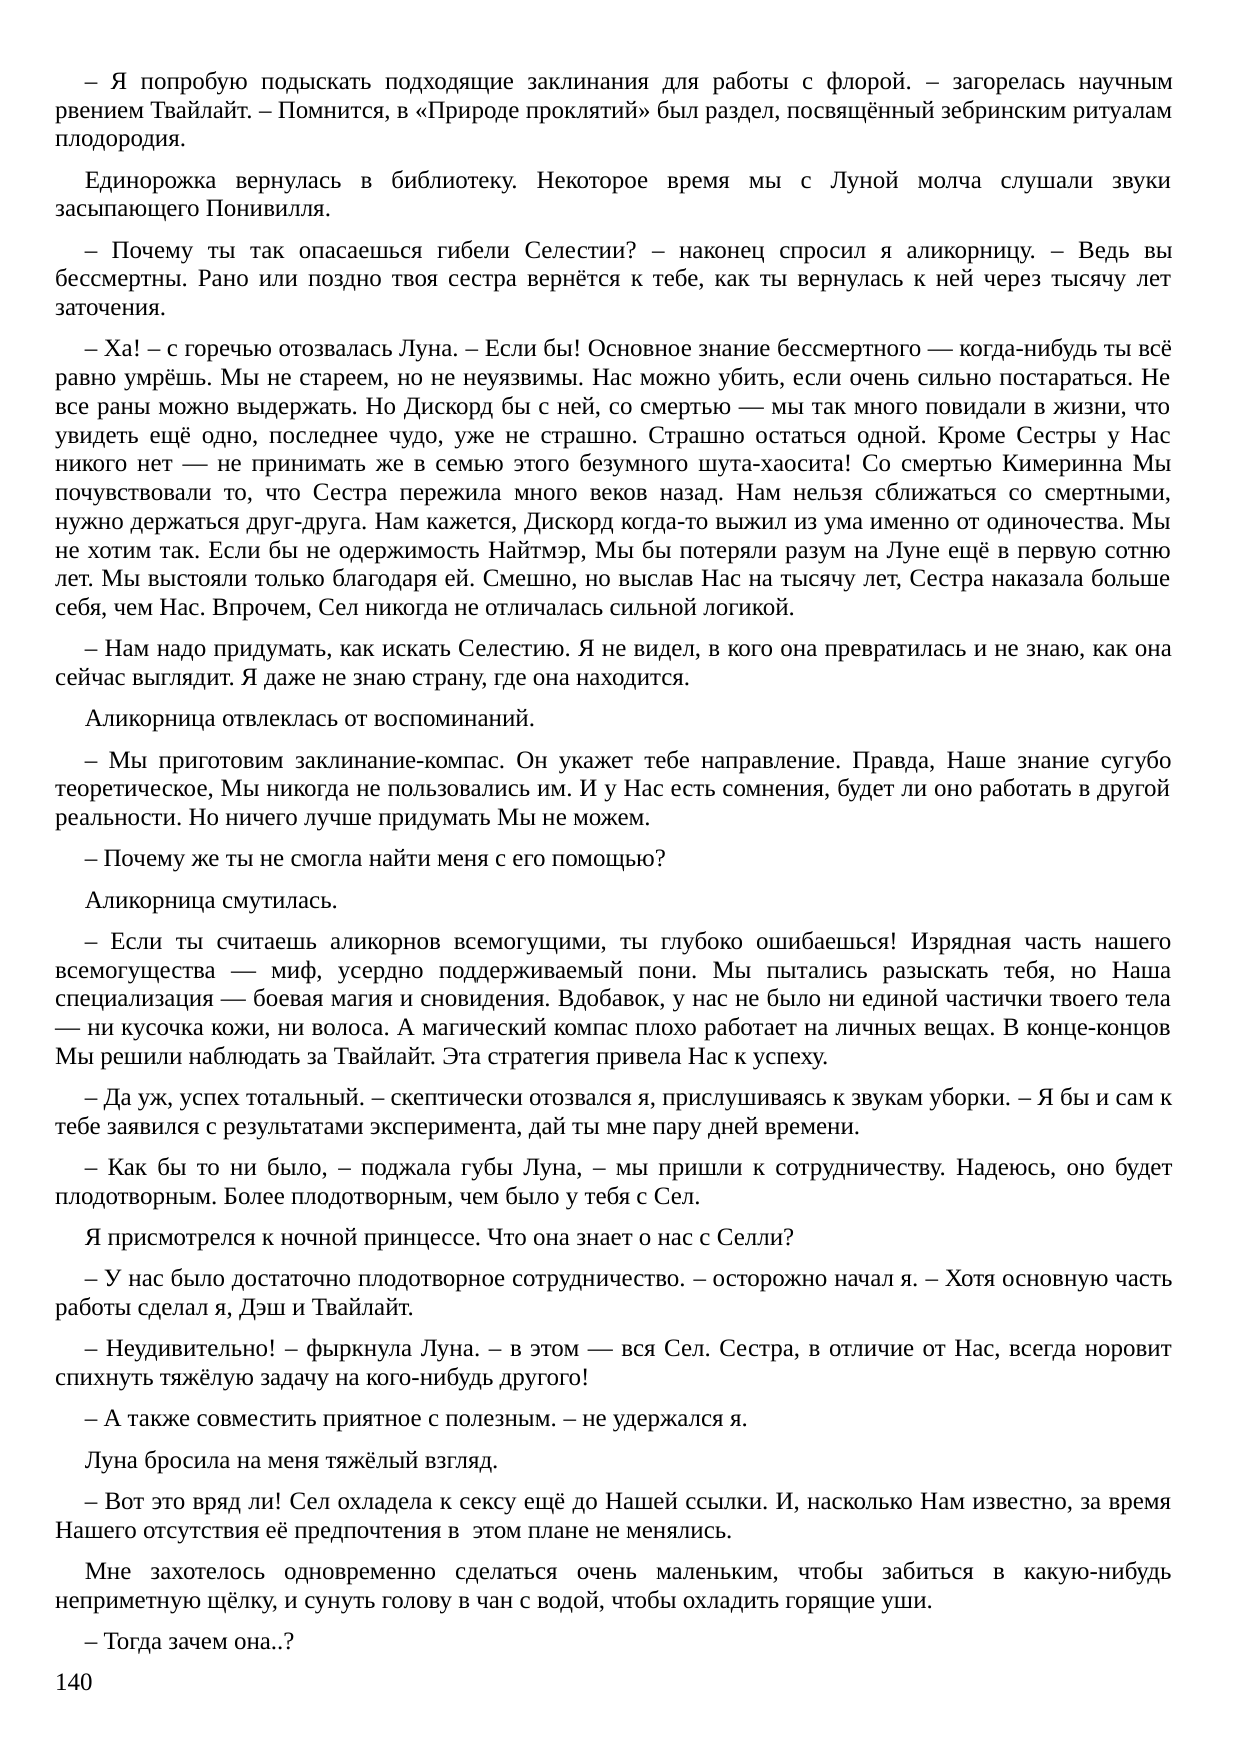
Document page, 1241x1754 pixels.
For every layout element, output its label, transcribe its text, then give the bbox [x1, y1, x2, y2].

text – Неудивительно! – фыркнула Луна. – в этом — вся Сел. Сестра, в отличие от Нас, всегда норовит спихнуть тяжёлую задачу на кого-нибудь другого! [55, 1333, 1173, 1391]
text Луна бросила на меня тяжёлый взгляд. [55, 1445, 1173, 1473]
text – Да уж, успех тотальный. – скептически отозвался я, прислушиваясь к звукам уборки. – Я бы и сам к тебе заявился с результатами эксперимента, дай ты мне пару дней времени. [55, 1082, 1173, 1140]
text – Если ты считаешь аликорнов всемогущими, ты глубоко ошибаешься! Изрядная часть нашего всемогущества — миф, усердно поддерживаемый пони. Мы пытались разыскать тебя, но Наша специализация — боевая магия и сновидения. Вдобавок, у нас не было ни единой частички твоего тела — ни кусочка кожи, ни волоса. А магический компас плохо работает на личных вещах. В конце-концов Мы решили наблюдать за Твайлайт. Эта стратегия привела Нас к успеху. [55, 926, 1173, 1070]
text – Ха! – с горечью отозвалась Луна. – Если бы! Основное знание бессмертного — когда-нибудь ты всё равно умрёшь. Мы не стареем, но не неуязвимы. Нас можно убить, если очень сильно постараться. Не все раны можно выдержать. Но Дискорд бы с ней, со смертью — мы так много повидали в жизни, что увидеть ещё одно, последнее чудо, уже не страшно. Страшно остаться одной. Кроме Сестры у Нас никого нет — не принимать же в семью этого безумного шута-хаосита! Со смертью Кимеринна Мы почувствовали то, что Сестра пережила много веков назад. Нам нельзя сближаться со смертными, нужно держаться друг-друга. Нам кажется, Дискорд когда-то выжил из ума именно от одиночества. Мы не хотим так. Если бы не одержимость Найтмэр, Мы бы потеряли разум на Луне ещё в первую сотню лет. Мы выстояли только благодаря ей. Смешно, но выслав Нас на тысячу лет, Сестра наказала больше себя, чем Нас. Впрочем, Сел никогда не отличалась сильной логикой. [55, 333, 1173, 621]
text Единорожка вернулась в библиотеку. Некоторое время мы с Луной молча слушали звуки засыпающего Понивилля. [55, 165, 1173, 222]
text – А также совместить приятное с полезным. – не удержался я. [55, 1403, 1173, 1432]
text Аликорница смутилась. [55, 885, 1173, 913]
text – Почему же ты не смогла найти меня с его помощью? [55, 843, 1173, 872]
text – Нам надо придумать, как искать Селестию. Я не видел, в кого она превратилась и не знаю, как она сейчас выглядит. Я даже не знаю страну, где она находится. [55, 633, 1173, 691]
text – Тогда зачем она..? [55, 1626, 1173, 1655]
text Аликорница отвлеклась от воспоминаний. [55, 703, 1173, 732]
text – Почему ты так опасаешься гибели Селестии? – наконец спросил я аликорницу. – Ведь вы бессмертны. Рано или поздно твоя сестра вернётся к тебе, как ты вернулась к ней через тысячу лет заточения. [55, 235, 1173, 321]
text – Я попробую подыскать подходящие заклинания для работы с флорой. – загорелась научным рвением Твайлайт. – Помнится, в «Природе проклятий» был раздел, посвящённый зебринским ритуалам плодородия. [55, 66, 1173, 152]
text – Как бы то ни было, – поджала губы Луна, – мы пришли к сотрудничеству. Надеюсь, оно будет плодотворным. Более плодотворным, чем было у тебя с Сел. [55, 1152, 1173, 1210]
text – Мы приготовим заклинание-компас. Он укажет тебе направление. Правда, Наше знание сугубо теоретическое, Мы никогда не пользовались им. И у Нас есть сомнения, будет ли оно работать в другой реальности. Но ничего лучше придумать Мы не можем. [55, 745, 1173, 831]
text – У нас было достаточно плодотворное сотрудничество. – осторожно начал я. – Хотя основную часть работы сделал я, Дэш и Твайлайт. [55, 1263, 1173, 1321]
text Мне захотелось одновременно сделаться очень маленьким, чтобы забиться в какую-нибудь неприметную щёлку, и сунуть голову в чан с водой, чтобы охладить горящие уши. [55, 1556, 1173, 1613]
text Я присмотрелся к ночной принцессе. Что она знает о нас с Селли? [55, 1222, 1173, 1251]
text – Вот это вряд ли! Сел охладела к сексу ещё до Нашей ссылки. И, насколько Нам известно, за время Нашего отсутствия её предпочтения в этом плане не менялись. [55, 1486, 1173, 1543]
